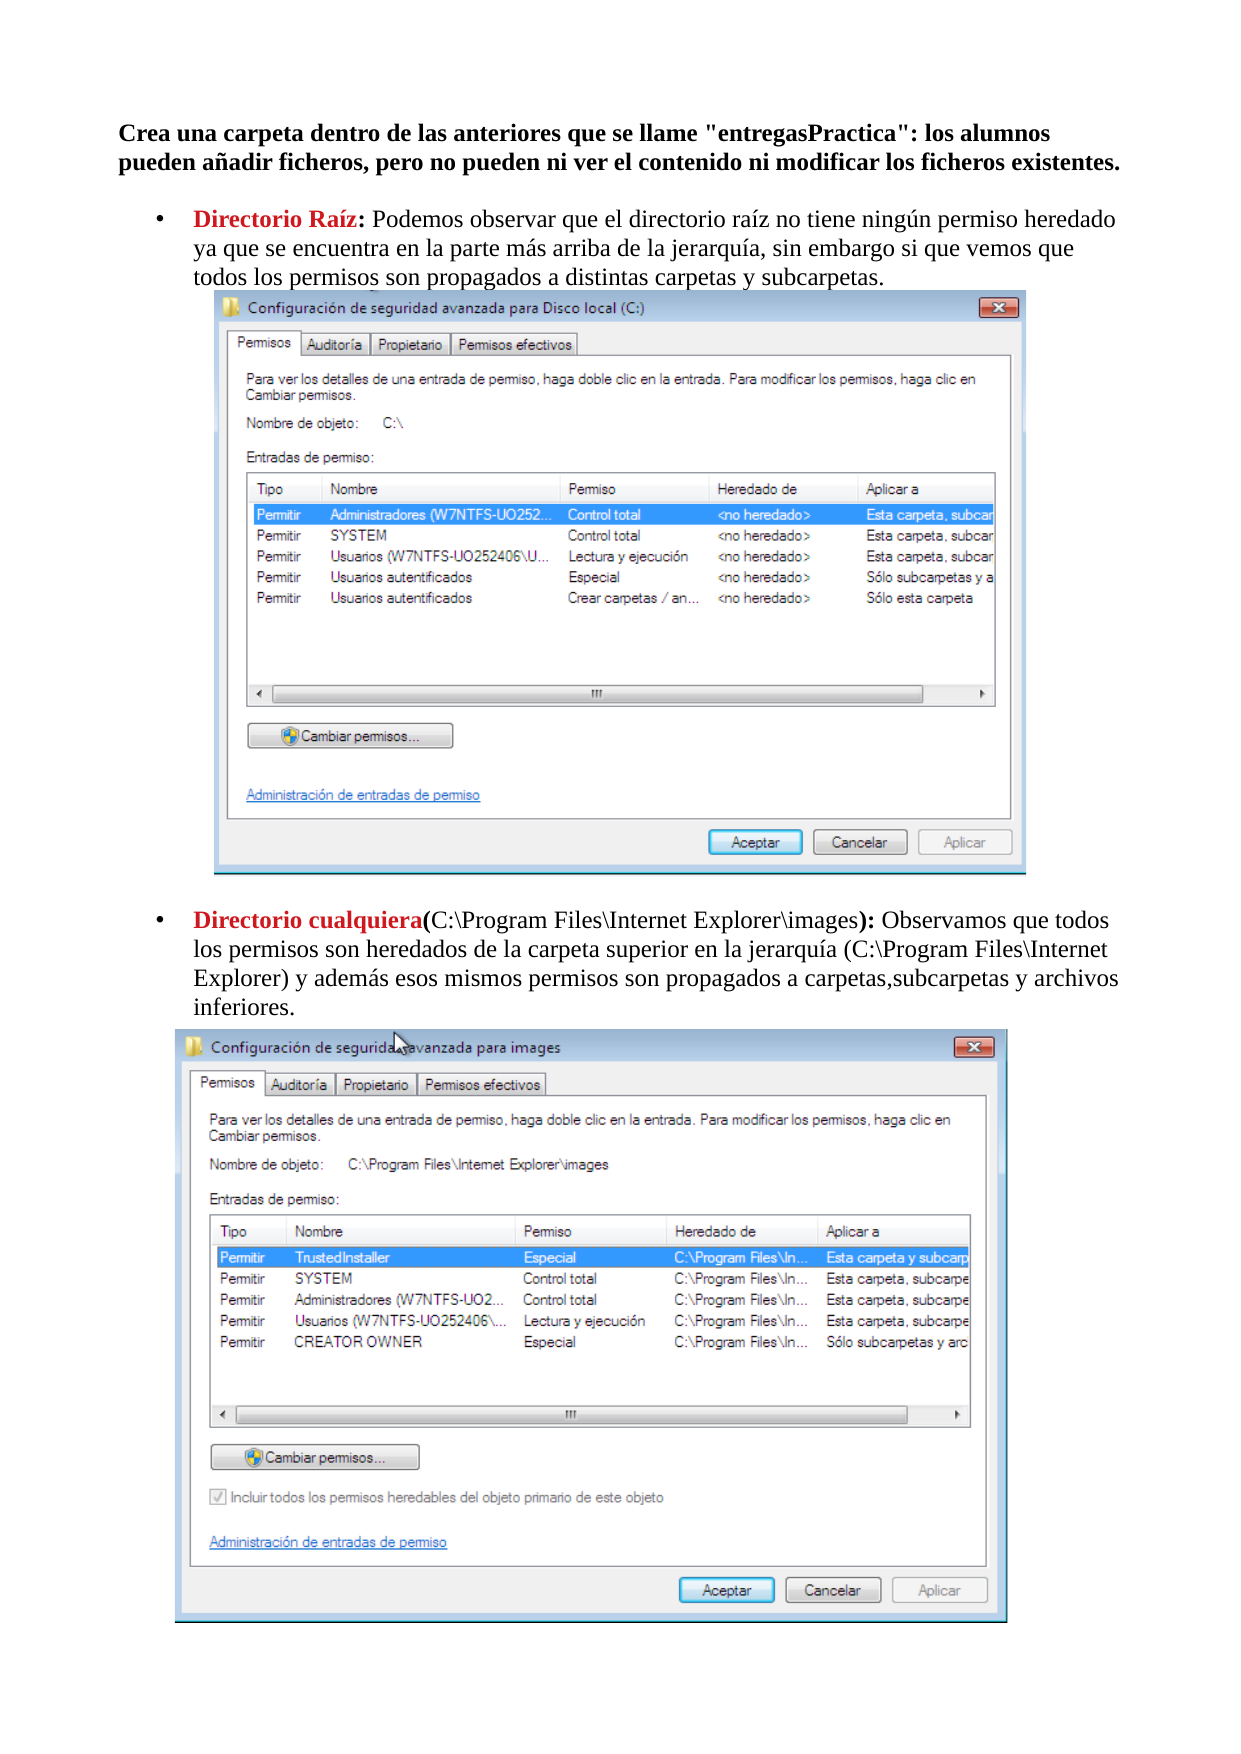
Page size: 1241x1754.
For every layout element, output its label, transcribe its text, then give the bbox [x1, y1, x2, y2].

text Crea una carpeta dentro de las anteriores que se llame "entregasPractica": los alumnos pueden añadir ficheros, pero no pueden ni ver el contenido ni modificar los ficheros existentes. [118, 118, 1122, 176]
list Directorio cualquiera(C:\Program Files\Internet Explorer\images): Observamos que todos los permisos son heredados de la carpeta superior en la jerarquía (C:\Program Files\Internet Explorer) y además esos mismos permisos son propagados a carpetas,subcarpetas y archivos inferiores. [156, 906, 1122, 1021]
picture [174, 1029, 1008, 1623]
list Directorio Raíz: Podemos observar que el directorio raíz no tiene ningún permiso heredado ya que se encuentra en la parte más arriba de la jerarquía, sin embargo si que vemos que todos los permisos son propagados a distintas carpetas y subcarpetas. [156, 204, 1122, 291]
picture [214, 290, 1027, 877]
